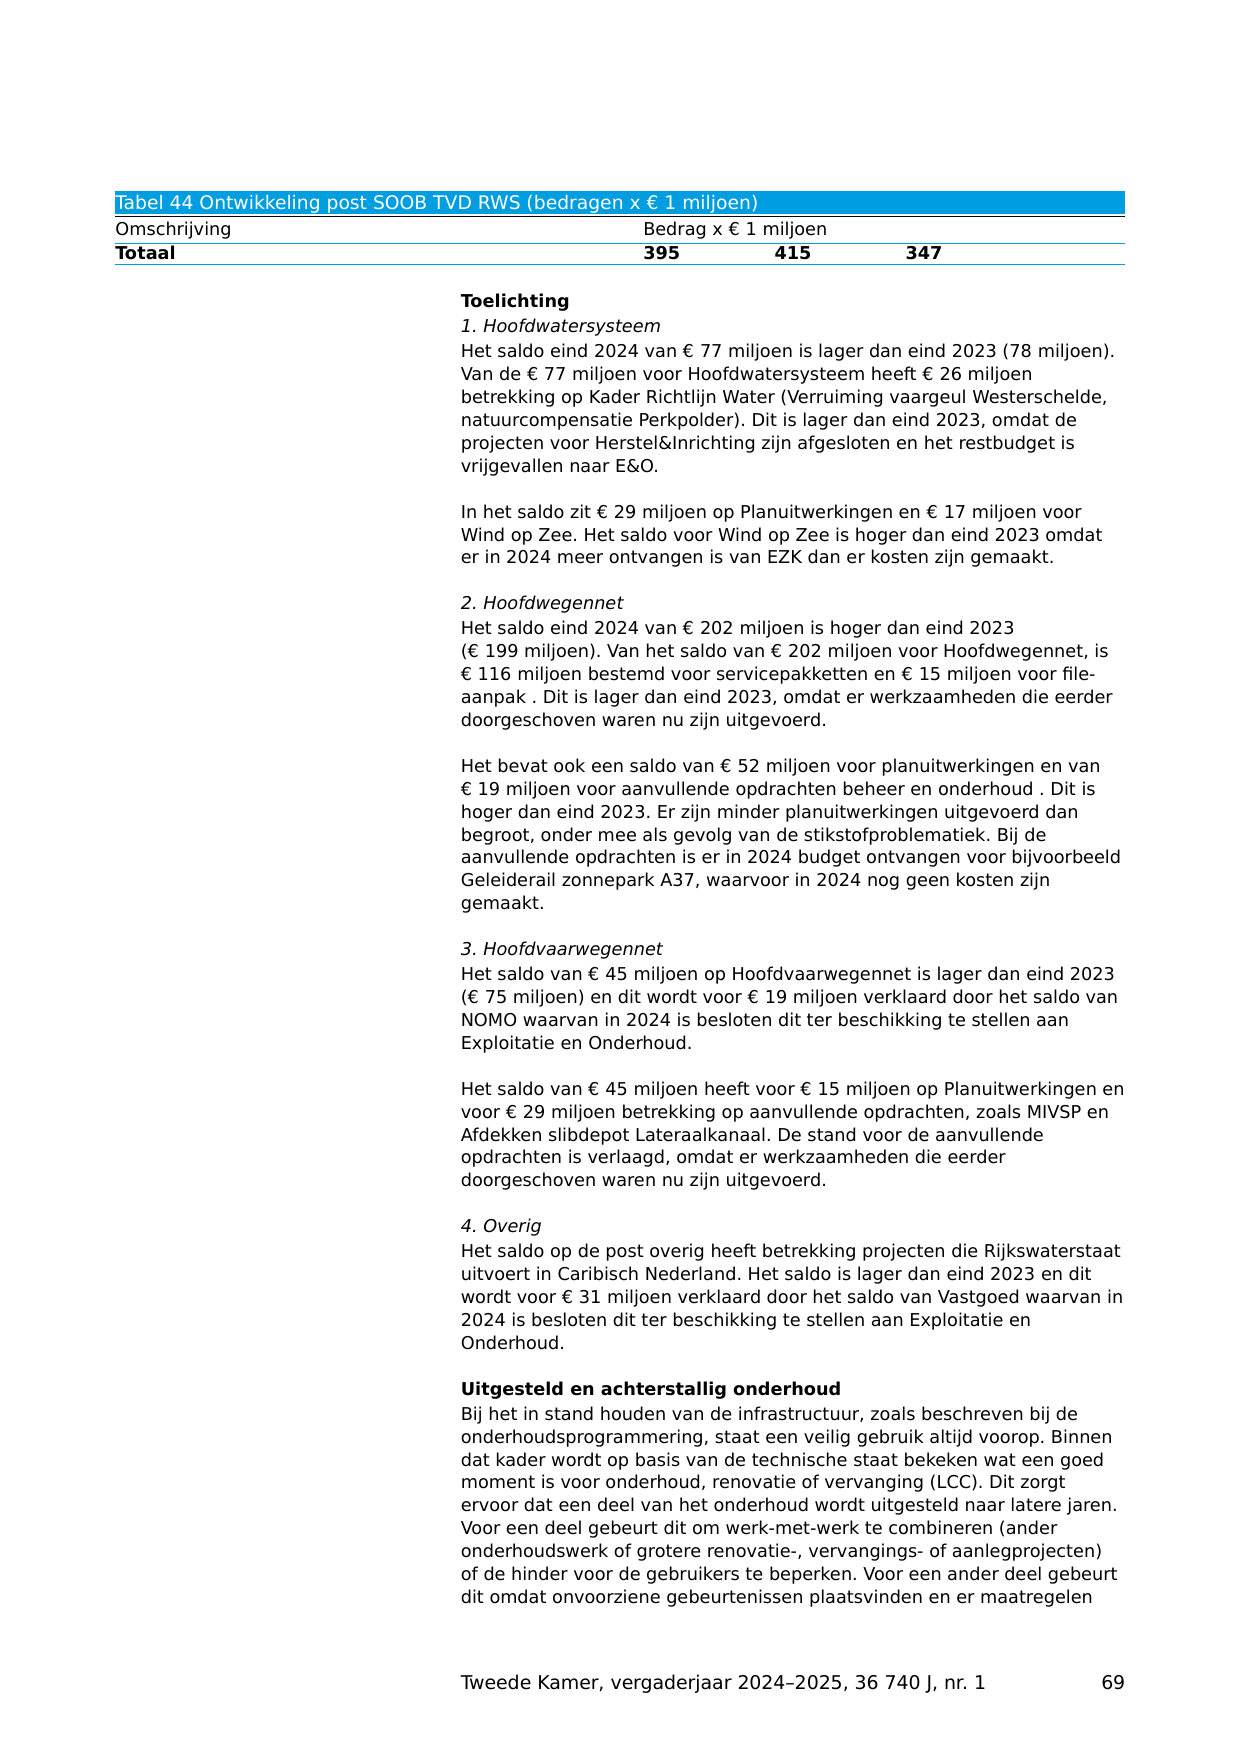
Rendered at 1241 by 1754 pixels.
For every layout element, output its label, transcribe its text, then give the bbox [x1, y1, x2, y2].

table_cell [1034, 217, 1125, 243]
table_cell 415 [771, 244, 902, 264]
text Het saldo eind 2024 van € 77 miljoen is lager dan eind 2023 (78 miljoen). Van de € 77 miljoen voor Hoofdwatersysteem heeft € 26 miljoen betrekking op Kader Richtlijn Water (Verruiming vaargeul Westerschelde, natuurcompensatie Perkpolder). Dit is lager dan eind 2023, omdat de projecten voor Herstel&Inrichting zijn afgesloten en het restbudget is vrijgevallen naar E&O. [461, 339, 1125, 477]
text 3. Hoofdvaarwegennet [461, 937, 1125, 960]
table_cell 347 [903, 244, 1034, 264]
text Toelichting [461, 289, 1125, 312]
text Uitgesteld en achterstallig onderhoud [461, 1377, 1125, 1400]
text 1. Hoofdwatersysteem [461, 314, 1125, 337]
table_cell Omschrijving [115, 217, 640, 243]
text Het bevat ook een saldo van € 52 miljoen voor planuitwerkingen en van € 19 miljoen voor aanvullende opdrachten beheer en onderhoud . Dit is hoger dan eind 2023. Er zijn minder planuitwerkingen uitgevoerd dan begroot, onder mee als gevolg van de stikstofproblematiek. Bij de aanvullende opdrachten is er in 2024 budget ontvangen voor bijvoorbeeld Geleiderail zonnepark A37, waarvoor in 2024 nog geen kosten zijn gemaakt. [461, 754, 1125, 914]
text Het saldo van € 45 miljoen op Hoofdvaarwegennet is lager dan eind 2023 (€ 75 miljoen) en dit wordt voor € 19 miljoen verklaard door het saldo van NOMO waarvan in 2024 is besloten dit ter beschikking te stellen aan Exploitatie en Onderhoud. [461, 962, 1125, 1054]
table_cell [1034, 244, 1125, 264]
text Het saldo op de post overig heeft betrekking projecten die Rijkswaterstaat uitvoert in Caribisch Nederland. Het saldo is lager dan eind 2023 en dit wordt voor € 31 miljoen verklaard door het saldo van Vastgoed waarvan in 2024 is besloten dit ter beschikking te stellen aan Exploitatie en Onderhoud. [461, 1239, 1125, 1354]
text In het saldo zit € 29 miljoen op Planuitwerkingen en € 17 miljoen voor Wind op Zee. Het saldo voor Wind op Zee is hoger dan eind 2023 omdat er in 2024 meer ontvangen is van EZK dan er kosten zijn gemaakt. [461, 500, 1125, 568]
table_cell 395 [640, 244, 771, 264]
text Het saldo van € 45 miljoen heeft voor € 15 miljoen op Planuitwerkingen en voor € 29 miljoen betrekking op aanvullende opdrachten, zoals MIVSP en Afdekken slibdepot Lateraalkanaal. De stand voor de aanvullende opdrachten is verlaagd, omdat er werkzaamheden die eerder doorgeschoven waren nu zijn uitgevoerd. [461, 1077, 1125, 1191]
text Bĳ het in stand houden van de infrastructuur, zoals beschreven bĳ de onderhoudsprogrammering, staat een veilig gebruik altĳd voorop. Binnen dat kader wordt op basis van de technische staat bekeken wat een goed moment is voor onderhoud, renovatie of vervanging (LCC). Dit zorgt ervoor dat een deel van het onderhoud wordt uitgesteld naar latere jaren. Voor een deel gebeurt dit om werk-met-werk te combineren (ander onderhoudswerk of grotere renovatie-, vervangings- of aanlegprojecten) of de hinder voor de gebruikers te beperken. Voor een ander deel gebeurt dit omdat onvoorziene gebeurtenissen plaatsvinden en er maatregelen [461, 1402, 1125, 1608]
text 4. Overig [461, 1214, 1125, 1237]
text 2. Hoofdwegennet [461, 591, 1125, 614]
table_cell Totaal [115, 244, 640, 264]
text Het saldo eind 2024 van € 202 miljoen is hoger dan eind 2023 (€ 199 miljoen). Van het saldo van € 202 miljoen voor Hoofdwegennet, is € 116 miljoen bestemd voor servicepakketten en € 15 miljoen voor file-aanpak . Dit is lager dan eind 2023, omdat er werkzaamheden die eerder doorgeschoven waren nu zijn uitgevoerd. [461, 616, 1125, 731]
table_cell Bedrag x € 1 miljoen [640, 217, 1034, 243]
